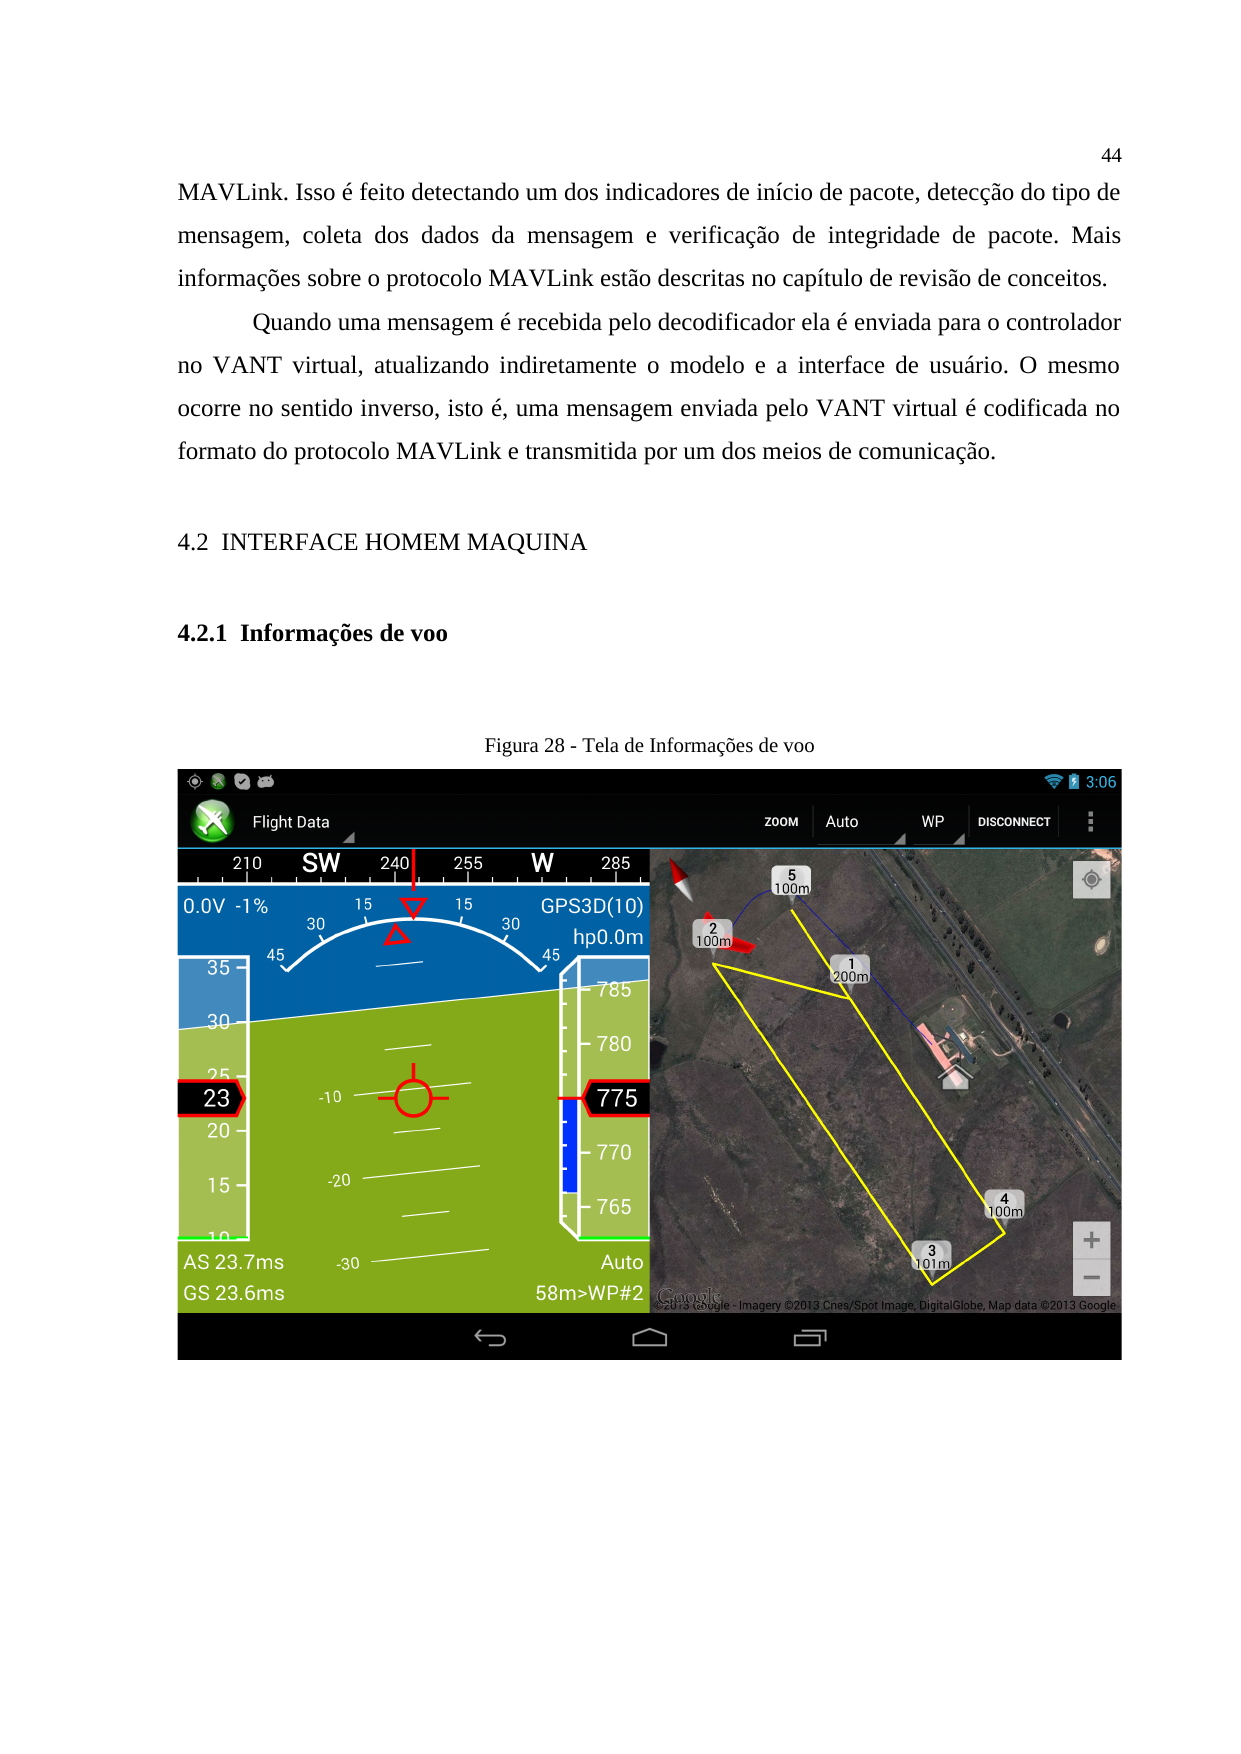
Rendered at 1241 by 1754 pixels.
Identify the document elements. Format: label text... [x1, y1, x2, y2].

list Tela de Informações de voo [177, 733, 1122, 757]
text Quando uma mensagem é recebida pelo decodificador ela é enviada para o controlador no VANT virtual, atualizando indiretamente o modelo e a interface de usuário. O mesmo ocorre no sentido inverso, isto é, uma mensagem enviada pelo VANT virtual é codificada no formato do protocolo MAVLink e transmitida por um dos meios de comunicação. [177, 307, 1122, 465]
text MAVLink. Isso é feito detectando um dos indicadores de início de pacote, detecção do tipo de mensagem, coleta dos dados da mensagem e verificação de integridade de pacote. Mais informações sobre o protocolo MAVLink estão descritas no capítulo de revisão de conceitos. [177, 177, 1122, 292]
picture [177, 769, 1122, 1360]
subtitle Interface Homem Maquina [177, 527, 1122, 556]
subtitle Informações de voo [177, 618, 1122, 647]
